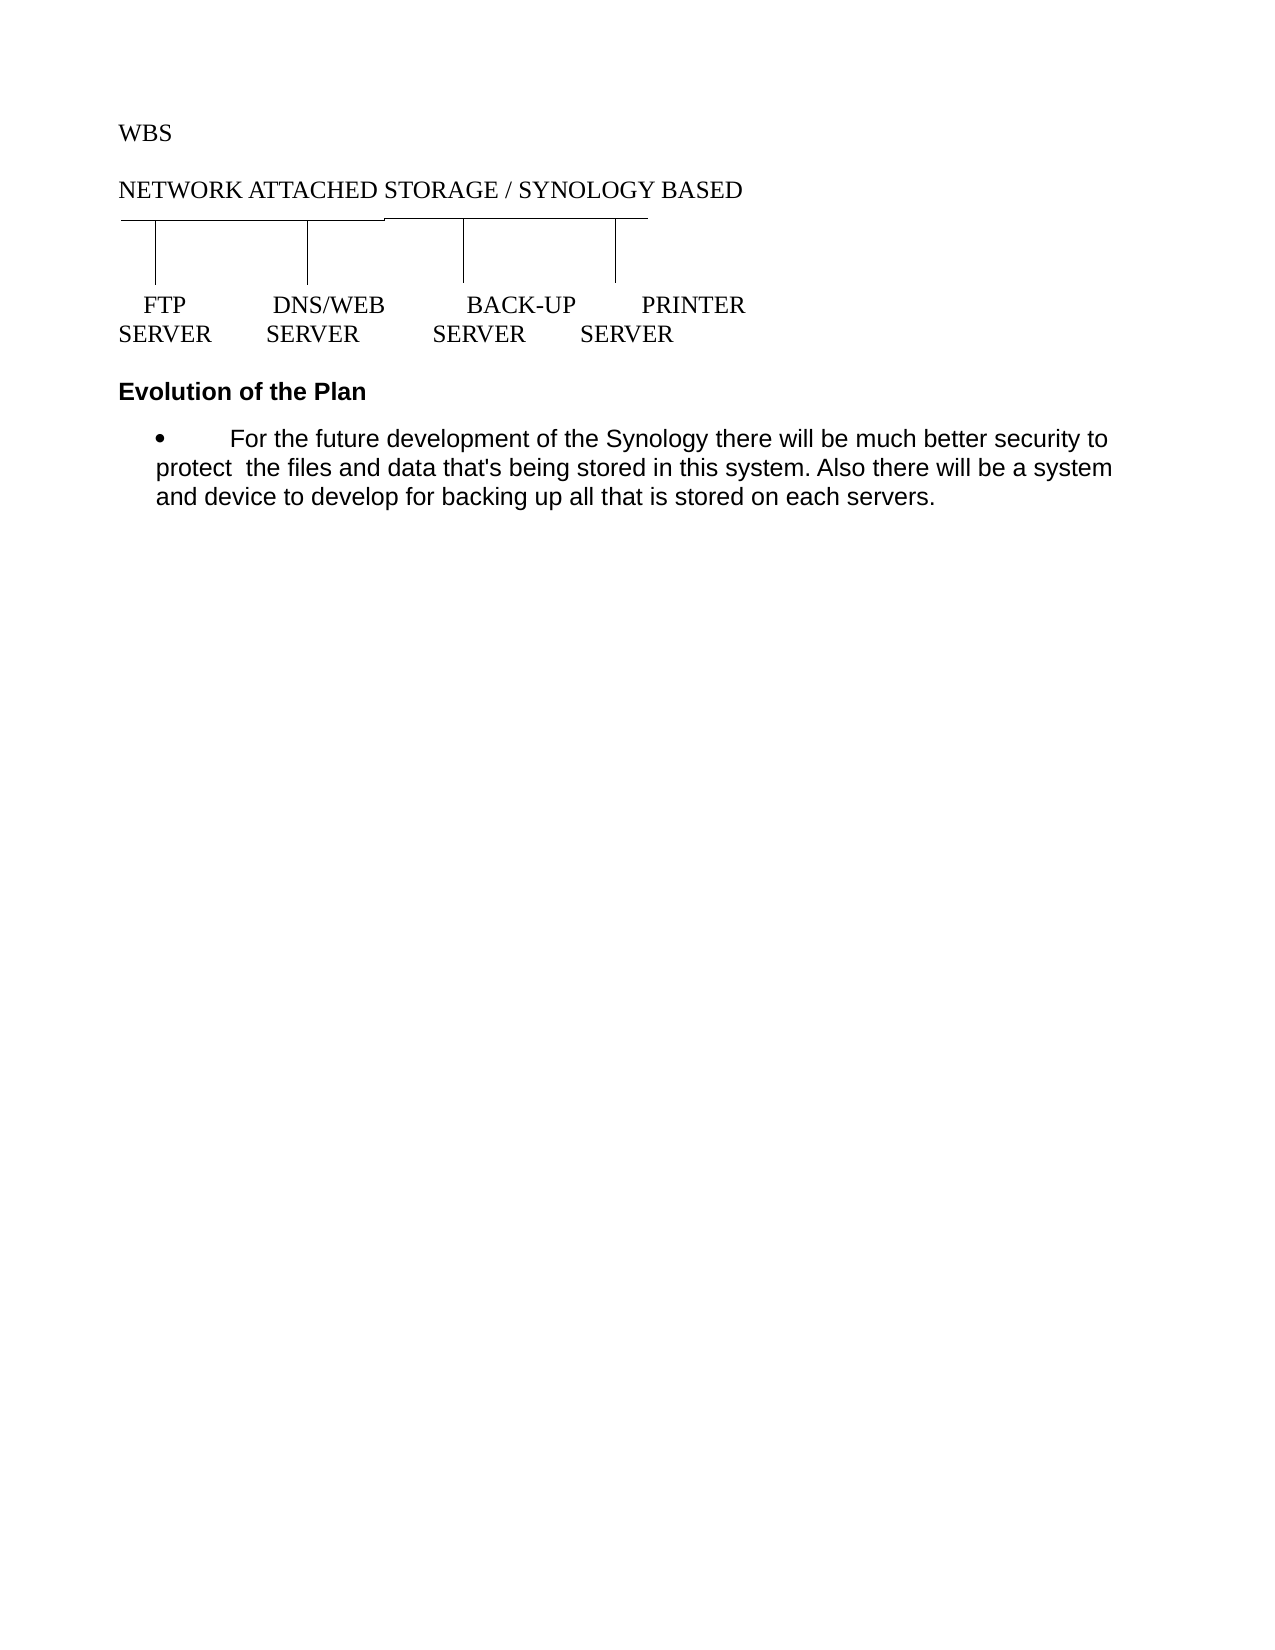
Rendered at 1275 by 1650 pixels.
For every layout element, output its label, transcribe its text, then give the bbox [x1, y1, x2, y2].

list For the future development of the Synology there will be much better security to protect the files and data that's being stored in this system. Also there will be a system and device to develop for backing up all that is stored on each servers. [156, 424, 1157, 511]
text SERVER SERVER SERVER SERVER [118, 319, 1157, 348]
text WBS [118, 118, 1157, 147]
text Evolution of the Plan [118, 377, 1157, 406]
text FTP DNS/WEB BACK-UP PRINTER [118, 291, 1157, 319]
text NETWORK ATTACHED STORAGE / SYNOLOGY BASED [118, 176, 1157, 204]
